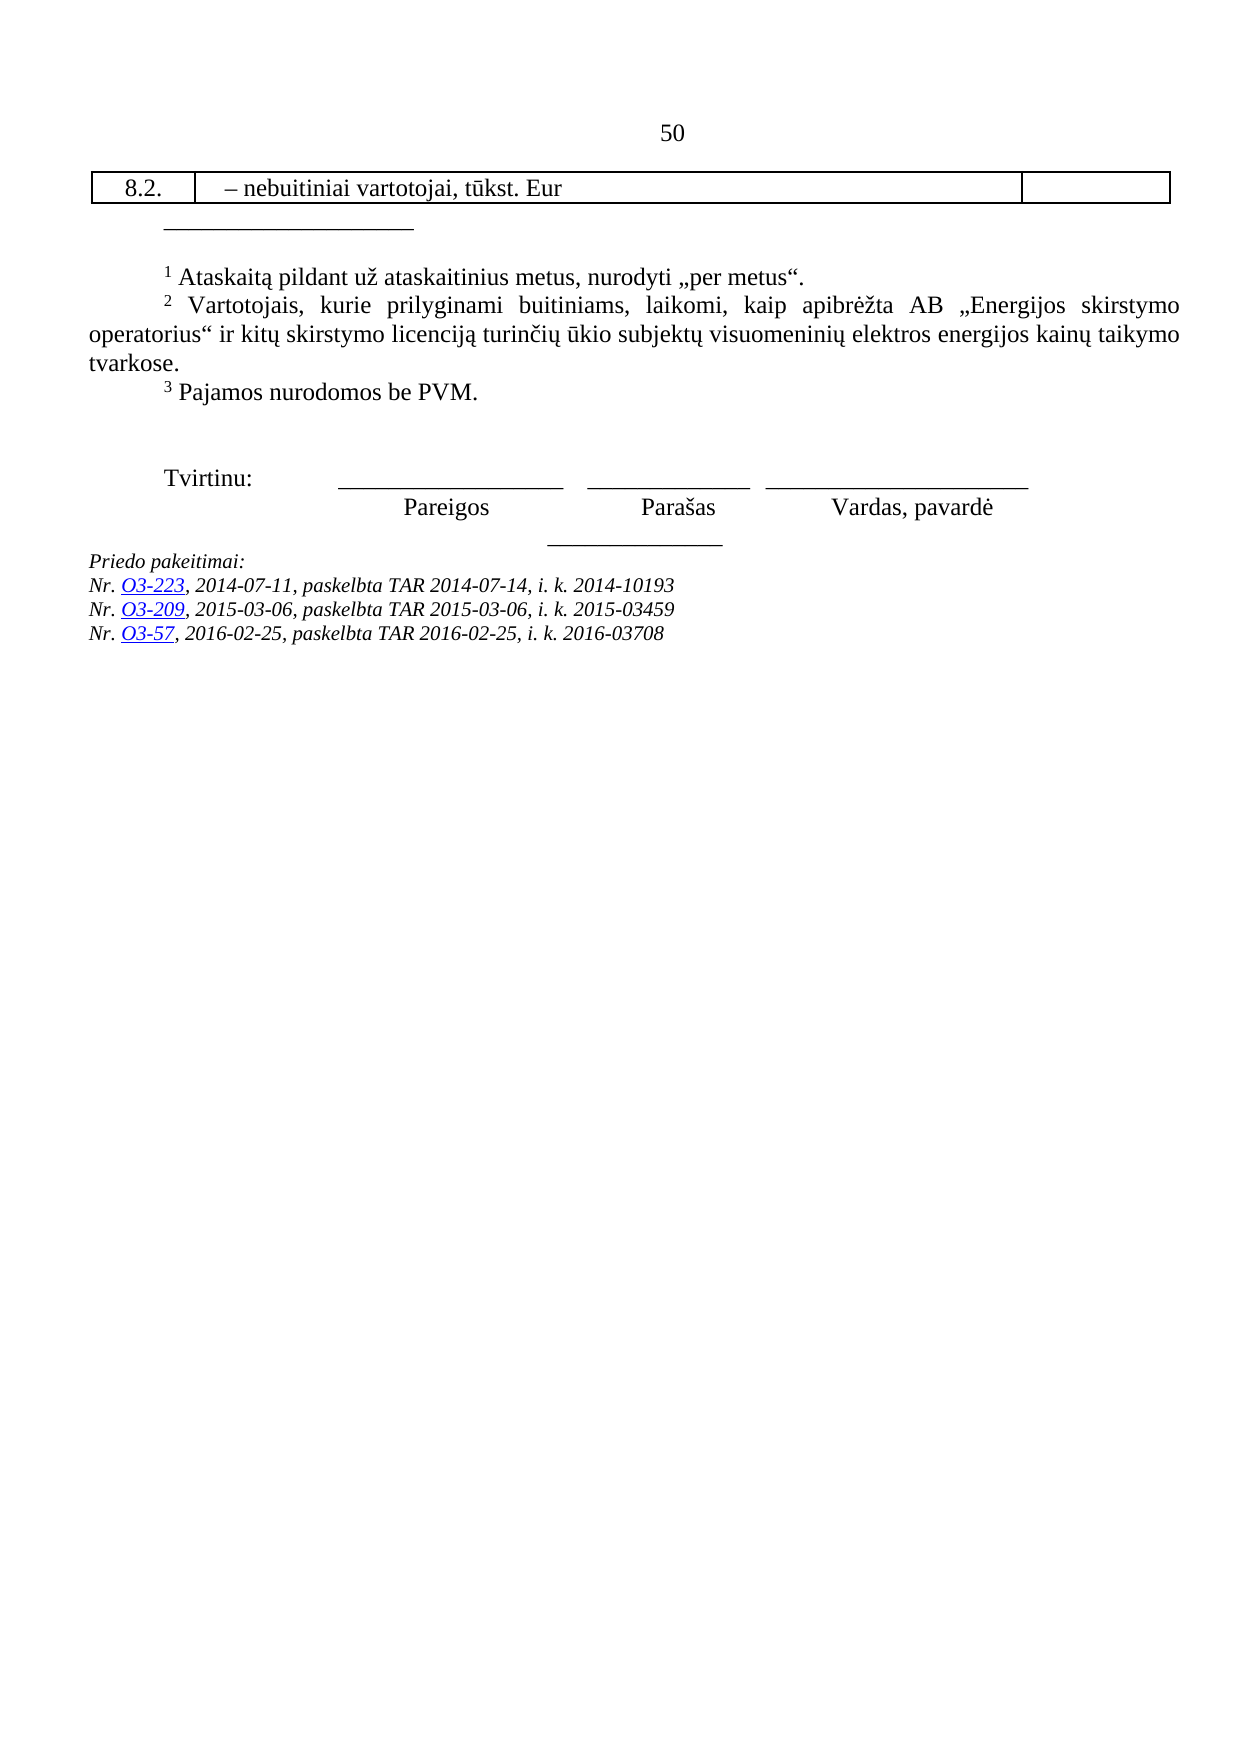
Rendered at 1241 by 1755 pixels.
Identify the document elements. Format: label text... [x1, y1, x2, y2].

table_cell – nebuitiniai vartotojai, tūkst. Eur [196, 173, 1021, 202]
text Pareigos Parašas Vardas, pavardė [89, 492, 1181, 520]
text 1 Ataskaitą pildant už ataskaitinius metus, nurodyti „per metus“. [89, 262, 1181, 290]
text ____________________ [89, 204, 1181, 233]
text 2 Vartotojais, kurie prilyginami buitiniams, laikomi, kaip apibrėžta AB „Energijos skirstymo operatorius“ ir kitų skirstymo licenciją turinčių ūkio subjektų visuomeninių elektros energijos kainų taikymo tvarkose. [89, 290, 1181, 377]
text Tvirtinu: __________________ _____________ _____________________ [89, 463, 1181, 492]
table_cell 8.2. [93, 173, 194, 202]
text Priedo pakeitimai: [89, 549, 1181, 573]
text Nr. O3-209, 2015-03-06, paskelbta TAR 2015-03-06, i. k. 2015-03459 [89, 597, 1181, 621]
text Nr. O3-223, 2014-07-11, paskelbta TAR 2014-07-14, i. k. 2014-10193 [89, 573, 1181, 597]
text Nr. O3-57, 2016-02-25, paskelbta TAR 2016-02-25, i. k. 2016-03708 [89, 621, 1181, 645]
text ______________ [89, 520, 1181, 549]
text 3 Pajamos nurodomos be PVM. [89, 377, 1181, 405]
table_cell [1023, 173, 1169, 202]
